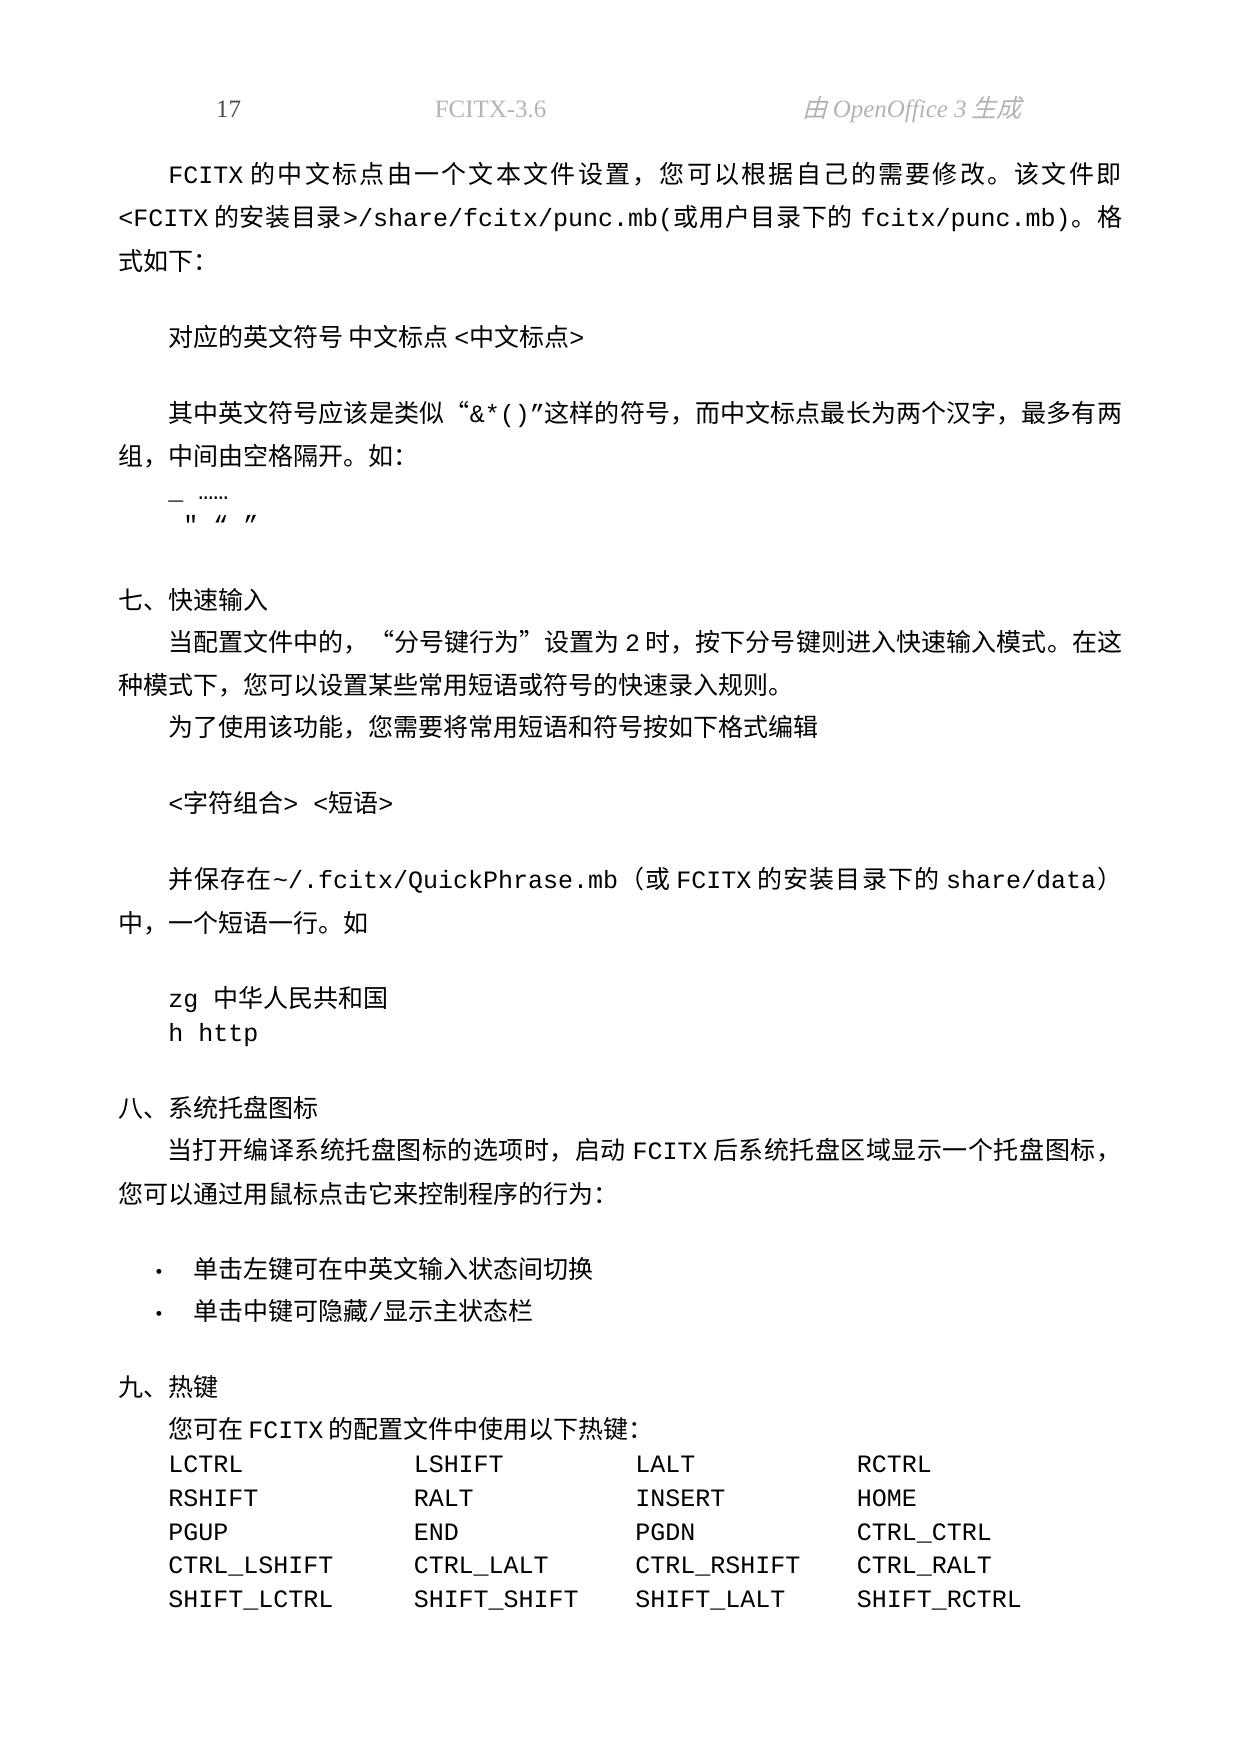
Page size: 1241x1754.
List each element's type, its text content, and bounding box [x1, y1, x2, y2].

text h http [118, 1021, 1122, 1049]
text RSHIFT RALT INSERT HOME [118, 1485, 1122, 1514]
text <字符组合> <短语> [118, 783, 1122, 820]
text 您可在FCITX的配置文件中使用以下热键： [118, 1409, 1122, 1446]
text 并保存在~/.fcitx/QuickPhrase.mb（或FCITX的安装目录下的share/data）中，一个短语一行。如 [118, 859, 1122, 939]
text 九、热键 [118, 1368, 1122, 1404]
text LCTRL LSHIFT LALT RCTRL [118, 1452, 1122, 1480]
text 对应的英文符号 中文标点 <中文标点> [118, 317, 1122, 354]
text 八、系统托盘图标 [118, 1088, 1122, 1125]
text SHIFT_LCTRL SHIFT_SHIFT SHIFT_LALT SHIFT_RCTRL [118, 1587, 1122, 1615]
text zg 中华人民共和国 [118, 979, 1122, 1015]
text PGUP END PGDN CTRL_CTRL [118, 1519, 1122, 1547]
list 单击左键可在中英文输入状态间切换 [156, 1250, 1122, 1286]
text CTRL_LSHIFT CTRL_LALT CTRL_RSHIFT CTRL_RALT [118, 1553, 1122, 1581]
text _ …… [118, 479, 1122, 507]
text 当配置文件中的，“分号键行为”设置为2时，按下分号键则进入快速输入模式。在这种模式下，您可以设置某些常用短语或符号的快速录入规则。 [118, 622, 1122, 702]
text 为了使用该功能，您需要将常用短语和符号按如下格式编辑 [118, 708, 1122, 744]
list 单击中键可隐藏/显示主状态栏 [156, 1292, 1122, 1328]
text 其中英文符号应该是类似“&*()”这样的符号，而中文标点最长为两个汉字，最多有两组，中间由空格隔开。如： [118, 393, 1122, 473]
text " “ ” [118, 513, 1122, 541]
text 当打开编译系统托盘图标的选项时，启动FCITX后系统托盘区域显示一个托盘图标，您可以通过用鼠标点击它来控制程序的行为： [118, 1130, 1122, 1210]
text FCITX的中文标点由一个文本文件设置，您可以根据自己的需要修改。该文件即<FCITX的安装目录>/share/fcitx/punc.mb(或用户目录下的 fcitx/punc.mb)。格式如下： [118, 154, 1122, 278]
text 七、快速输入 [118, 580, 1122, 617]
